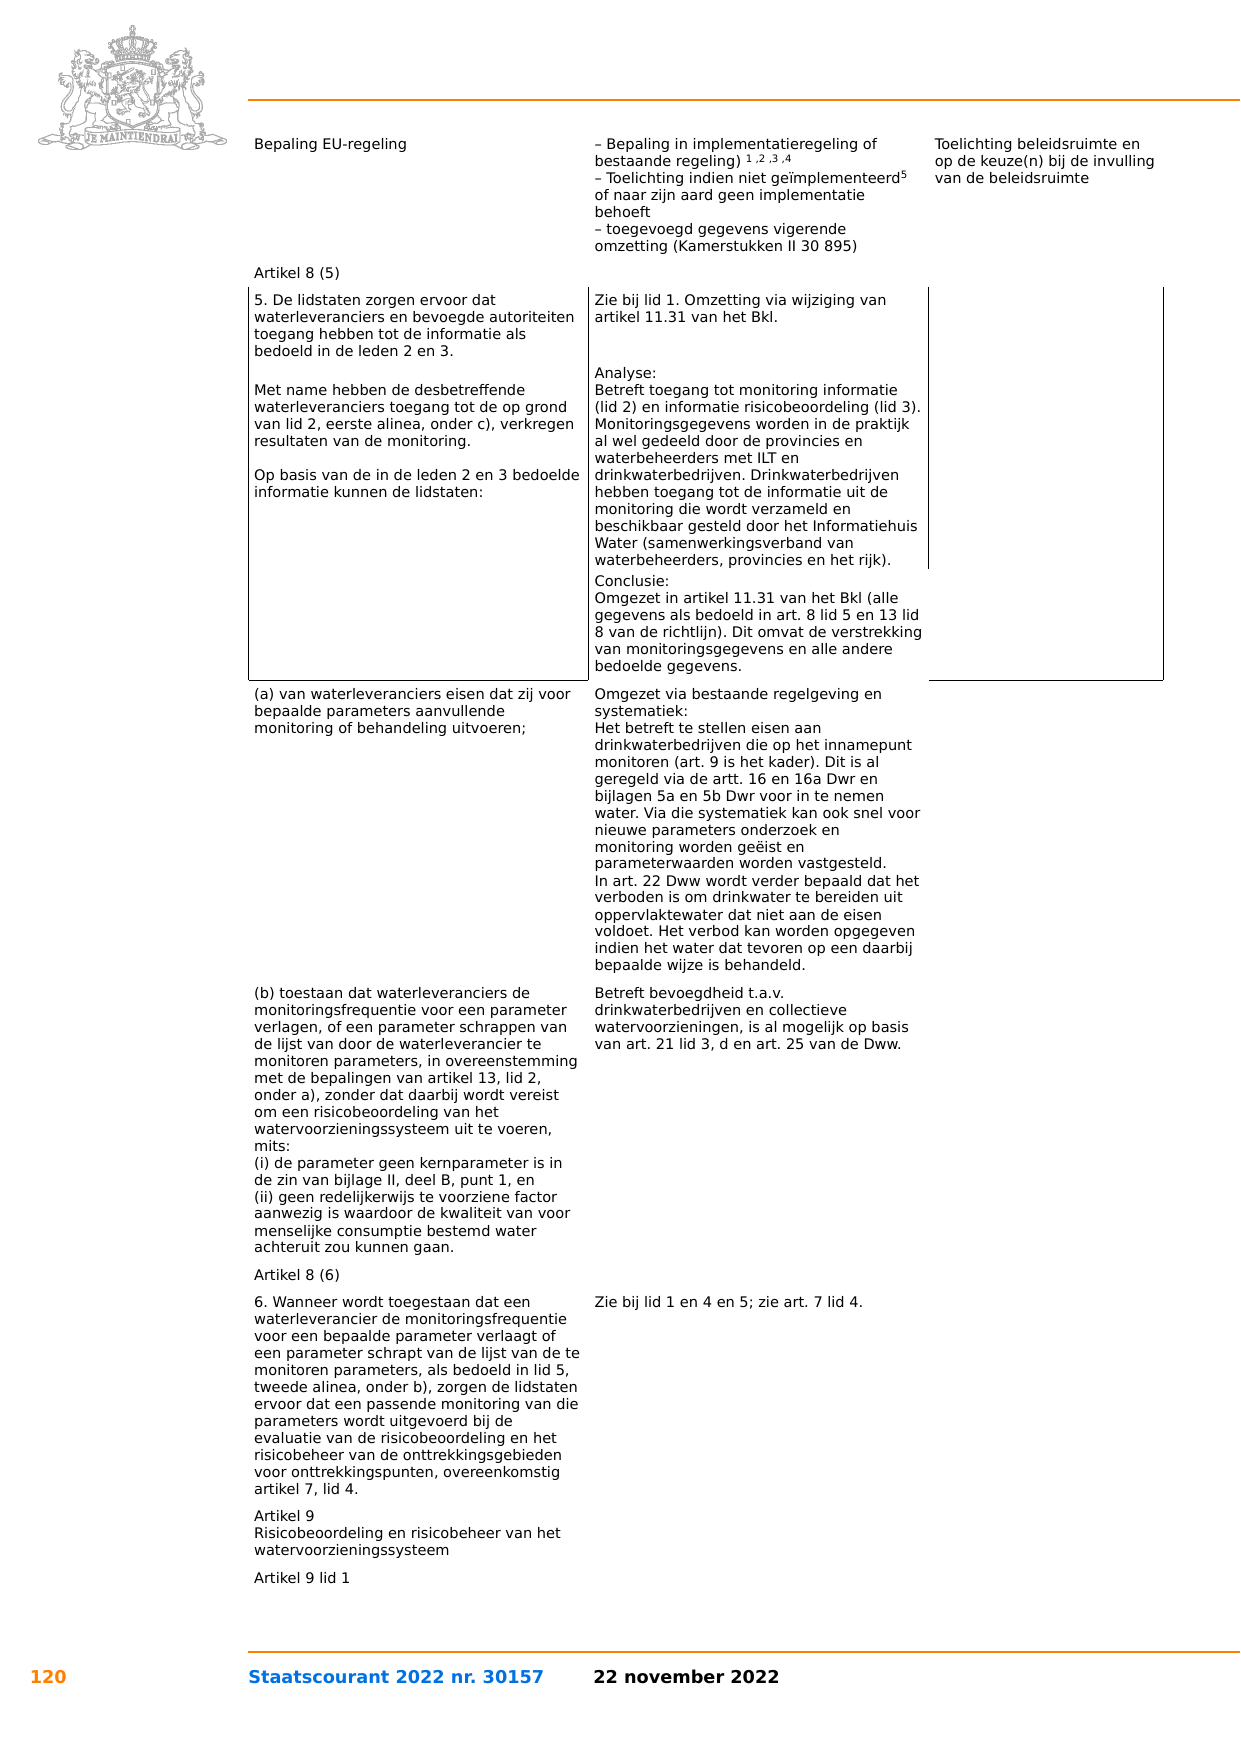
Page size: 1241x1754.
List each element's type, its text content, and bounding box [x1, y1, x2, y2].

table_header – Bepaling in implementatieregeling of bestaande regeling) 1,2,3,4 – Toelichting indien niet geïmplementeerd5 of naar zijn aard geen implementatie behoeft – toegevoegd gegevens vigerende omzetting (Kamerstukken II 30 895) [589, 131, 928, 259]
table_cell Zie bij lid 1. Omzetting via wijziging van artikel 11.31 van het Bkl. [589, 288, 928, 326]
table_cell [929, 1565, 1163, 1591]
table_cell (b) toestaan dat waterleveranciers de monitoringsfrequentie voor een parameter verlagen, of een parameter schrappen van de lijst van door de waterleverancier te monitoren parameters, in overeenstemming met de bepalingen van artikel 13, lid 2, onder a), zonder dat daarbij wordt vereist om een risicobeoordeling van het watervoorzieningssysteem uit te voeren, mits: (i) de parameter geen kernparameter is in de zin van bijlage II, deel B, punt 1, en (ii) geen redelijkerwijs te voorziene factor aanwezig is waardoor de kwaliteit van voor menselijke consumptie bestemd water achteruit zou kunnen gaan. [249, 980, 588, 1261]
table_cell Met name hebben de desbetreffende waterleveranciers toegang tot de op grond van lid 2, eerste alinea, onder c), verkregen resultaten van de monitoring. [249, 382, 588, 450]
table_cell (a) van waterleveranciers eisen dat zij voor bepaalde parameters aanvullende monitoring of behandeling uitvoeren; [249, 681, 588, 979]
table_cell 6. Wanneer wordt toegestaan dat een waterleverancier de monitoringsfrequentie voor een bepaalde parameter verlaagt of een parameter schrapt van de lijst van de te monitoren parameters, als bedoeld in lid 5, tweede alinea, onder b), zorgen de lidstaten ervoor dat een passende monitoring van die parameters wordt uitgevoerd bij de evaluatie van de risicobeoordeling en het risicobeheer van de onttrekkingsgebieden voor onttrekkingspunten, overeenkomstig artikel 7, lid 4. [249, 1290, 588, 1503]
table_cell [929, 467, 1163, 569]
table_cell [929, 260, 1163, 287]
table_cell [249, 569, 588, 680]
table_cell [589, 326, 928, 360]
table_cell [249, 360, 588, 382]
table_cell [589, 1565, 928, 1591]
table_cell [249, 450, 588, 467]
table_cell [929, 288, 1163, 326]
table_cell Op basis van de in de leden 2 en 3 bedoelde informatie kunnen de lidstaten: [249, 467, 588, 569]
table_cell [589, 260, 928, 287]
table_cell [929, 980, 1163, 1261]
table_cell [929, 1290, 1163, 1503]
table_cell Analyse: Betreft toegang tot monitoring informatie (lid 2) en informatie risicobeoordeling (lid 3). Monitoringsgegevens worden in de praktijk al wel gedeeld door de provincies en waterbeheerders met ILT en drinkwaterbedrijven. Drinkwaterbedrijven hebben toegang tot de informatie uit de monitoring die wordt verzameld en beschikbaar gesteld door het Informatiehuis Water (samenwerkingsverband van waterbeheerders, provincies en het rijk). [589, 360, 928, 569]
table_cell Artikel 8 (6) [249, 1262, 588, 1288]
table_cell [929, 382, 1163, 450]
table_header Bepaling EU-regeling [249, 131, 588, 259]
table_cell Conclusie: Omgezet in artikel 11.31 van het Bkl (alle gegevens als bedoeld in art. 8 lid 5 en 13 lid 8 van de richtlijn). Dit omvat de verstrekking van monitoringsgegevens en alle andere bedoelde gegevens. [589, 569, 928, 680]
table_cell [929, 1262, 1163, 1288]
table_header Toelichting beleidsruimte en op de keuze(n) bij de invulling van de beleidsruimte [929, 131, 1163, 259]
table_cell [589, 1504, 928, 1564]
picture [38, 25, 227, 150]
table_cell Artikel 9 Risicobeoordeling en risicobeheer van het watervoorzieningssysteem [249, 1504, 588, 1564]
table_cell [589, 1262, 928, 1288]
table_cell [929, 326, 1163, 360]
table_cell [929, 450, 1163, 467]
table_cell [929, 1504, 1163, 1564]
table_cell Artikel 9 lid 1 [249, 1565, 588, 1591]
table_cell [929, 360, 1163, 382]
table_cell Zie bij lid 1 en 4 en 5; zie art. 7 lid 4. [589, 1290, 928, 1503]
table_cell Betreft bevoegdheid t.a.v. drinkwaterbedrijven en collectieve watervoorzieningen, is al mogelijk op basis van art. 21 lid 3, d en art. 25 van de Dww. [589, 980, 928, 1261]
table_cell Omgezet via bestaande regelgeving en systematiek: Het betreft te stellen eisen aan drinkwaterbedrijven die op het innamepunt monitoren (art. 9 is het kader). Dit is al geregeld via de artt. 16 en 16a Dwr en bijlagen 5a en 5b Dwr voor in te nemen water. Via die systematiek kan ook snel voor nieuwe parameters onderzoek en monitoring worden geëist en parameterwaarden worden vastgesteld. In art. 22 Dww wordt verder bepaald dat het verboden is om drinkwater te bereiden uit oppervlaktewater dat niet aan de eisen voldoet. Het verbod kan worden opgegeven indien het water dat tevoren op een daarbij bepaalde wijze is behandeld. [589, 681, 928, 979]
table_cell Artikel 8 (5) [249, 260, 588, 287]
table_cell [929, 569, 1163, 680]
table_cell [929, 681, 1163, 979]
table_cell 5. De lidstaten zorgen ervoor dat waterleveranciers en bevoegde autoriteiten toegang hebben tot de informatie als bedoeld in de leden 2 en 3. [249, 288, 588, 360]
